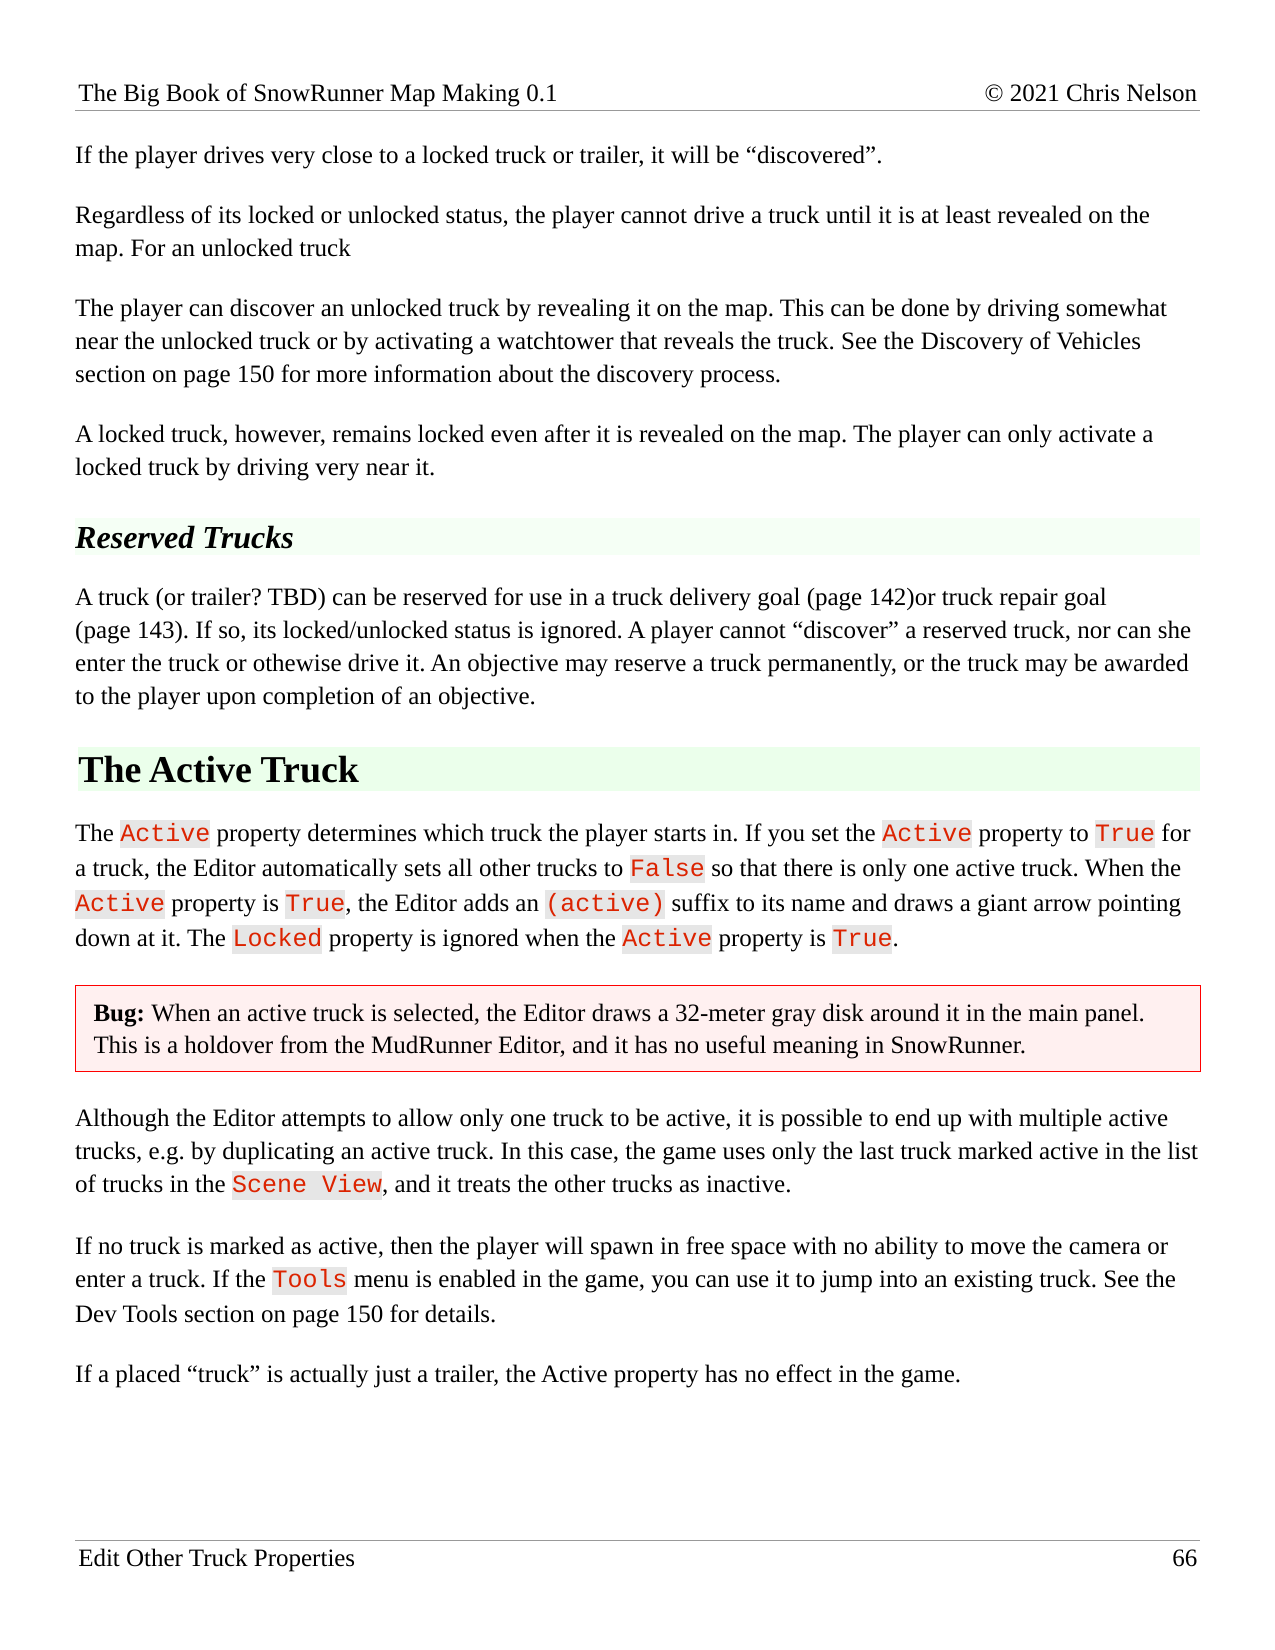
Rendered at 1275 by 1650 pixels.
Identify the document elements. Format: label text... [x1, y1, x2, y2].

text If the player drives very close to a locked truck or trailer, it will be “discovered”. [75, 140, 1200, 169]
list When an active truck is selected, the Editor draws a 32-meter gray disk around it in the main panel. This is a holdover from the MudRunner Editor, and it has no useful meaning in SnowRunner. [76, 986, 1200, 1071]
text The Active property determines which truck the player starts in. If you set the Active property to True for a truck, the Editor automatically sets all other trucks to False so that there is only one active truck. When the Active property is True, the Editor adds an (active) suffix to its name and draws a giant arrow pointing down at it. The Locked property is ignored when the Active property is True. [75, 818, 1200, 954]
text A truck (or trailer? TBD) can be reserved for use in a truck delivery goal (page 142)or truck repair goal (page 143). If so, its locked/unlocked status is ignored. A player cannot “discover” a reserved truck, nor can she enter the truck or othewise drive it. An objective may reserve a truck permanently, or the truck may be awarded to the player upon completion of an objective. [75, 582, 1200, 710]
text Regardless of its locked or unlocked status, the player cannot drive a truck until it is at least revealed on the map. For an unlocked truck [75, 200, 1200, 262]
subtitle Reserved Trucks [75, 518, 1200, 555]
text If a placed “truck” is actually just a trailer, the Active property has no effect in the game. [75, 1359, 1200, 1388]
text Although the Editor attempts to allow only one truck to be active, it is possible to end up with multiple active trucks, e.g. by duplicating an active truck. In this case, the game uses only the last truck marked active in the list of trucks in the Scene View, and it treats the other trucks as inactive. [75, 1103, 1200, 1200]
text A locked truck, however, remains locked even after it is revealed on the map. The player can only activate a locked truck by driving very near it. [75, 419, 1200, 481]
subtitle The Active Truck [78, 747, 1200, 791]
text The player can discover an unlocked truck by revealing it on the map. This can be done by driving somewhat near the unlocked truck or by activating a watchtower that reveals the truck. See the Discovery of Vehicles section on page 150 for more information about the discovery process. [75, 293, 1200, 388]
text If no truck is marked as active, then the player will spawn in free space with no ability to move the camera or enter a truck. If the Tools menu is enabled in the game, you can use it to jump into an existing truck. See the Dev Tools section on page 150 for details. [75, 1231, 1200, 1328]
